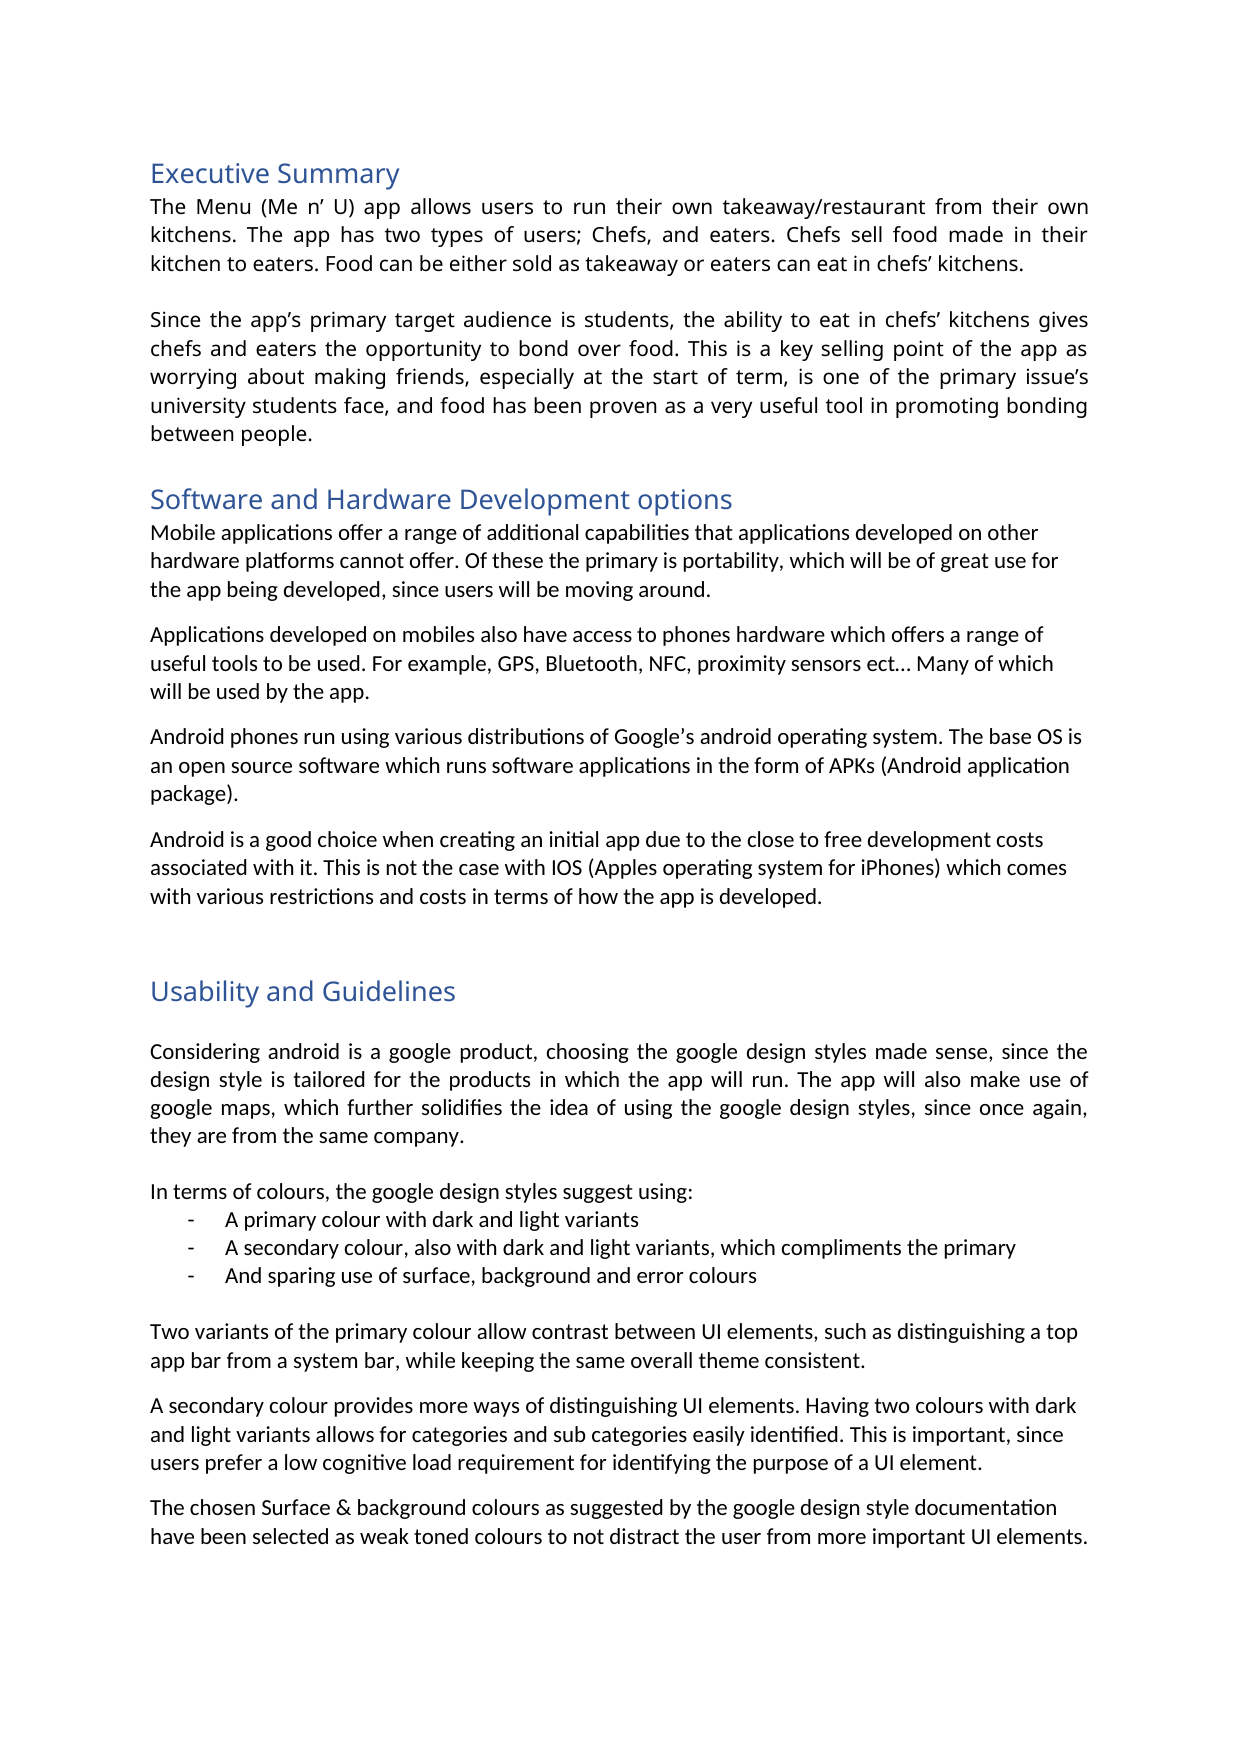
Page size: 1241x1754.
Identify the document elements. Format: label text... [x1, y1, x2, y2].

list A primary colour with dark and light variants [187, 1205, 1090, 1233]
text Android is a good choice when creating an initial app due to the close to free development costs associated with it. This is not the case with IOS (Apples operating system for iPhones) which comes with various restrictions and costs in terms of how the app is developed. [150, 825, 1090, 910]
text Two variants of the primary colour allow contrast between UI elements, such as distinguishing a top app bar from a system bar, while keeping the same overall theme consistent. [150, 1317, 1090, 1374]
text The chosen Surface & background colours as suggested by the google design style documentation have been selected as weak toned colours to not distract the user from more important UI elements. [150, 1493, 1090, 1550]
text Usability and Guidelines [150, 972, 1090, 1009]
text Applications developed on mobiles also have access to phones hardware which offers a range of useful tools to be used. For example, GPS, Bluetooth, NFC, proximity sensors ect… Many of which will be used by the app. [150, 620, 1090, 705]
list A secondary colour, also with dark and light variants, which compliments the primary [187, 1233, 1090, 1261]
subtitle Software and Hardware Development options [150, 480, 1090, 517]
subtitle Executive Summary [150, 154, 1090, 191]
list And sparing use of surface, background and error colours [187, 1261, 1090, 1289]
text Android phones run using various distributions of Google’s android operating system. The base OS is an open source software which runs software applications in the form of APKs (Android application package). [150, 722, 1090, 808]
text In terms of colours, the google design styles suggest using: [150, 1177, 1090, 1205]
text A secondary colour provides more ways of distinguishing UI elements. Having two colours with dark and light variants allows for categories and sub categories easily identified. This is important, since users prefer a low cognitive load requirement for identifying the purpose of a UI element. [150, 1391, 1090, 1476]
text Since the app’s primary target audience is students, the ability to eat in chefs’ kitchens gives chefs and eaters the opportunity to bond over food. This is a key selling point of the app as worrying about making friends, especially at the start of term, is one of the primary issue’s university students face, and food has been proven as a very useful tool in promoting bonding between people. [150, 306, 1090, 448]
text Mobile applications offer a range of additional capabilities that applications developed on other hardware platforms cannot offer. Of these the primary is portability, which will be of great use for the app being developed, since users will be moving around. [150, 518, 1090, 603]
text The Menu (Me n’ U) app allows users to run their own takeaway/restaurant from their own kitchens. The app has two types of users; Chefs, and eaters. Chefs sell food made in their kitchen to eaters. Food can be either sold as takeaway or eaters can eat in chefs’ kitchens. [150, 192, 1090, 277]
text Considering android is a google product, choosing the google design styles made sense, since the design style is tailored for the products in which the app will run. The app will also make use of google maps, which further solidifies the idea of using the google design styles, since once again, they are from the same company. [150, 1037, 1090, 1149]
